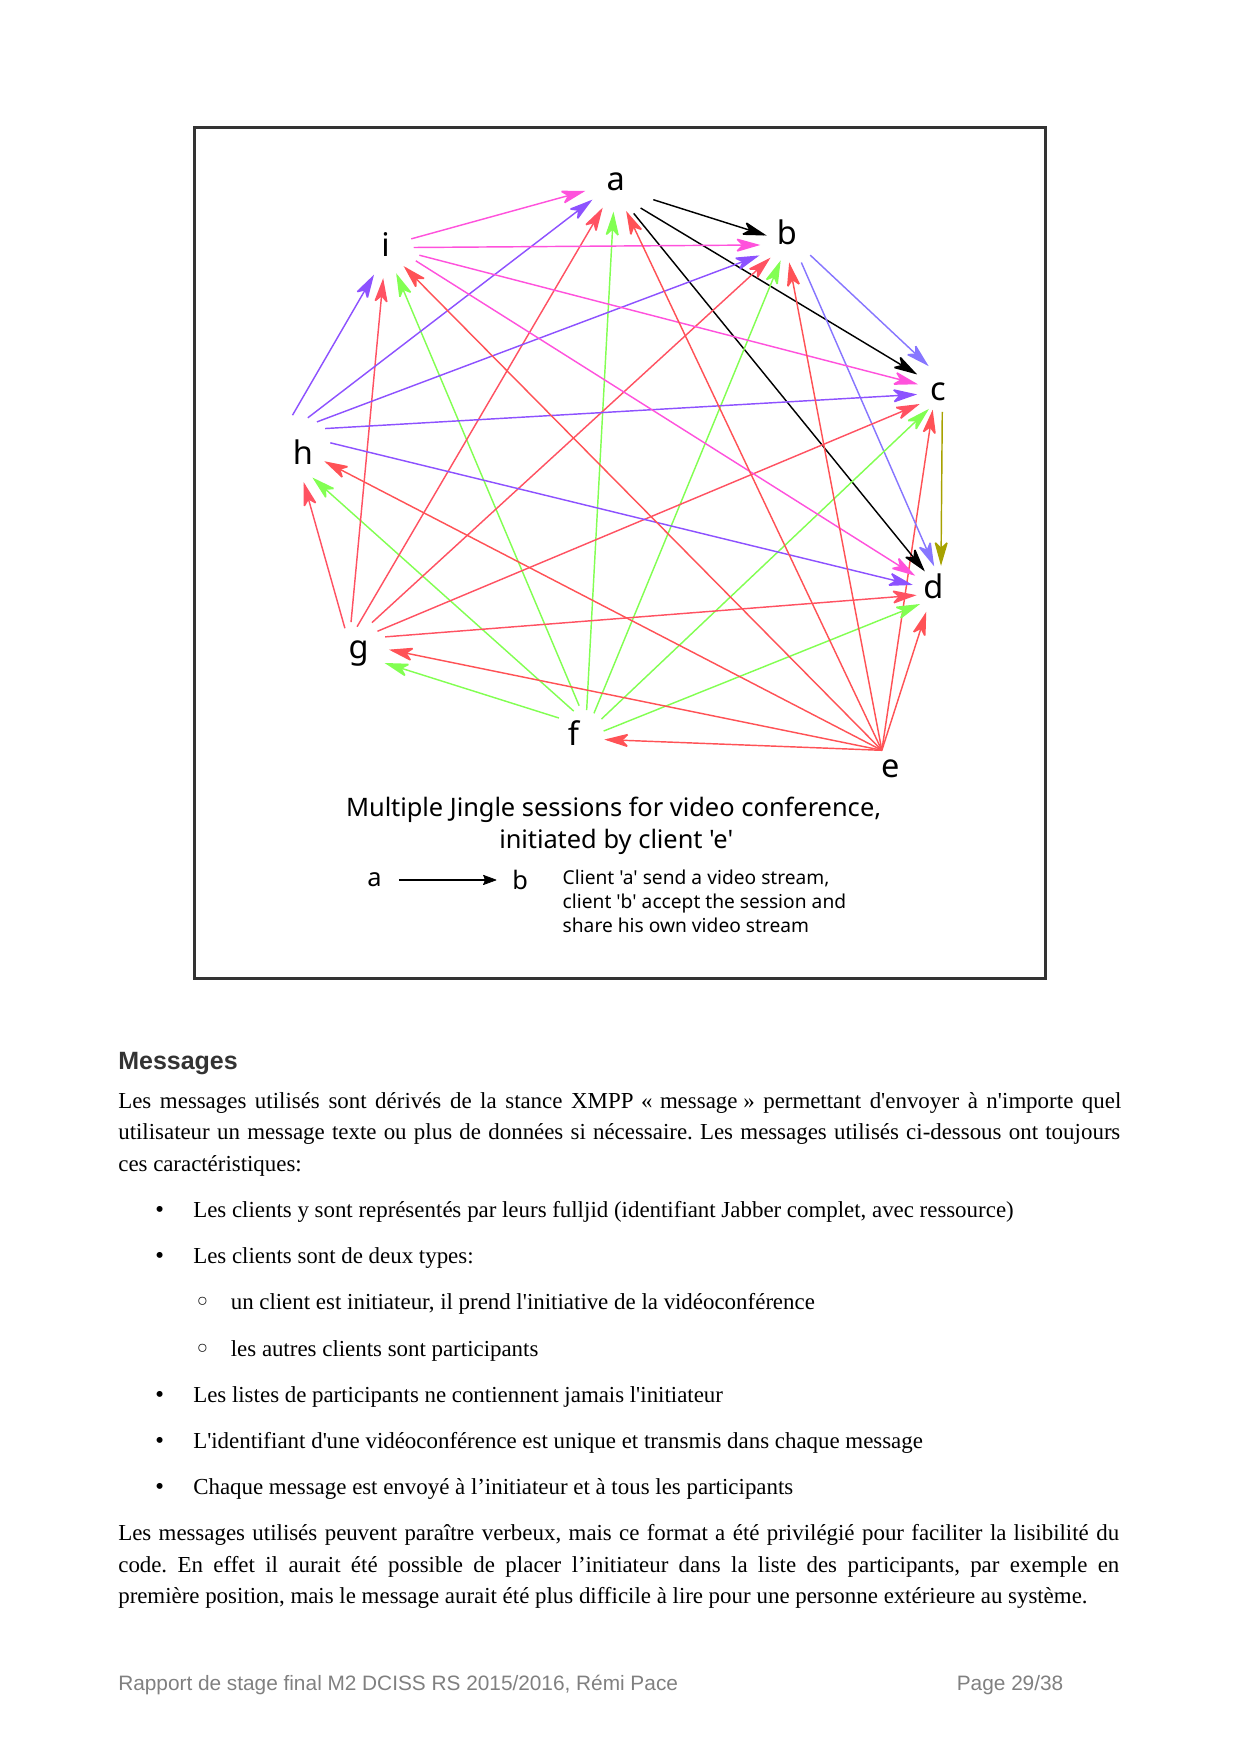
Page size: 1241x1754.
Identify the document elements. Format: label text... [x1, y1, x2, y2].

list Les clients sont de deux types: [156, 1242, 1122, 1269]
list Chaque message est envoyé à l’initiateur et à tous les participants [156, 1473, 1122, 1499]
list Les clients y sont représentés par leurs fulljid (identifiant Jabber complet, avec ressource) [156, 1196, 1122, 1222]
text Les messages utilisés sont dérivés de la stance XMPP « message » permettant d'envoyer à n'importe quel utilisateur un message texte ou plus de données si nécessaire. Les messages utilisés ci-dessous ont toujours ces caractéristiques: [118, 1087, 1122, 1176]
subtitle Messages [118, 1046, 1122, 1074]
list un client est initiateur, il prend l'initiative de la vidéoconférence [193, 1288, 1122, 1315]
list Les listes de participants ne contiennent jamais l'initiateur [156, 1381, 1122, 1407]
list les autres clients sont participants [193, 1334, 1122, 1361]
text Les messages utilisés peuvent paraître verbeux, mais ce format a été privilégié pour faciliter la lisibilité du code. En effet il aurait été possible de placer l’initiateur dans la liste des participants, par exemple en première position, mais le message aurait été plus difficile à lire pour une personne extérieure au système. [118, 1519, 1122, 1609]
list L'identifiant d'une vidéoconférence est unique et transmis dans chaque message [156, 1427, 1122, 1453]
